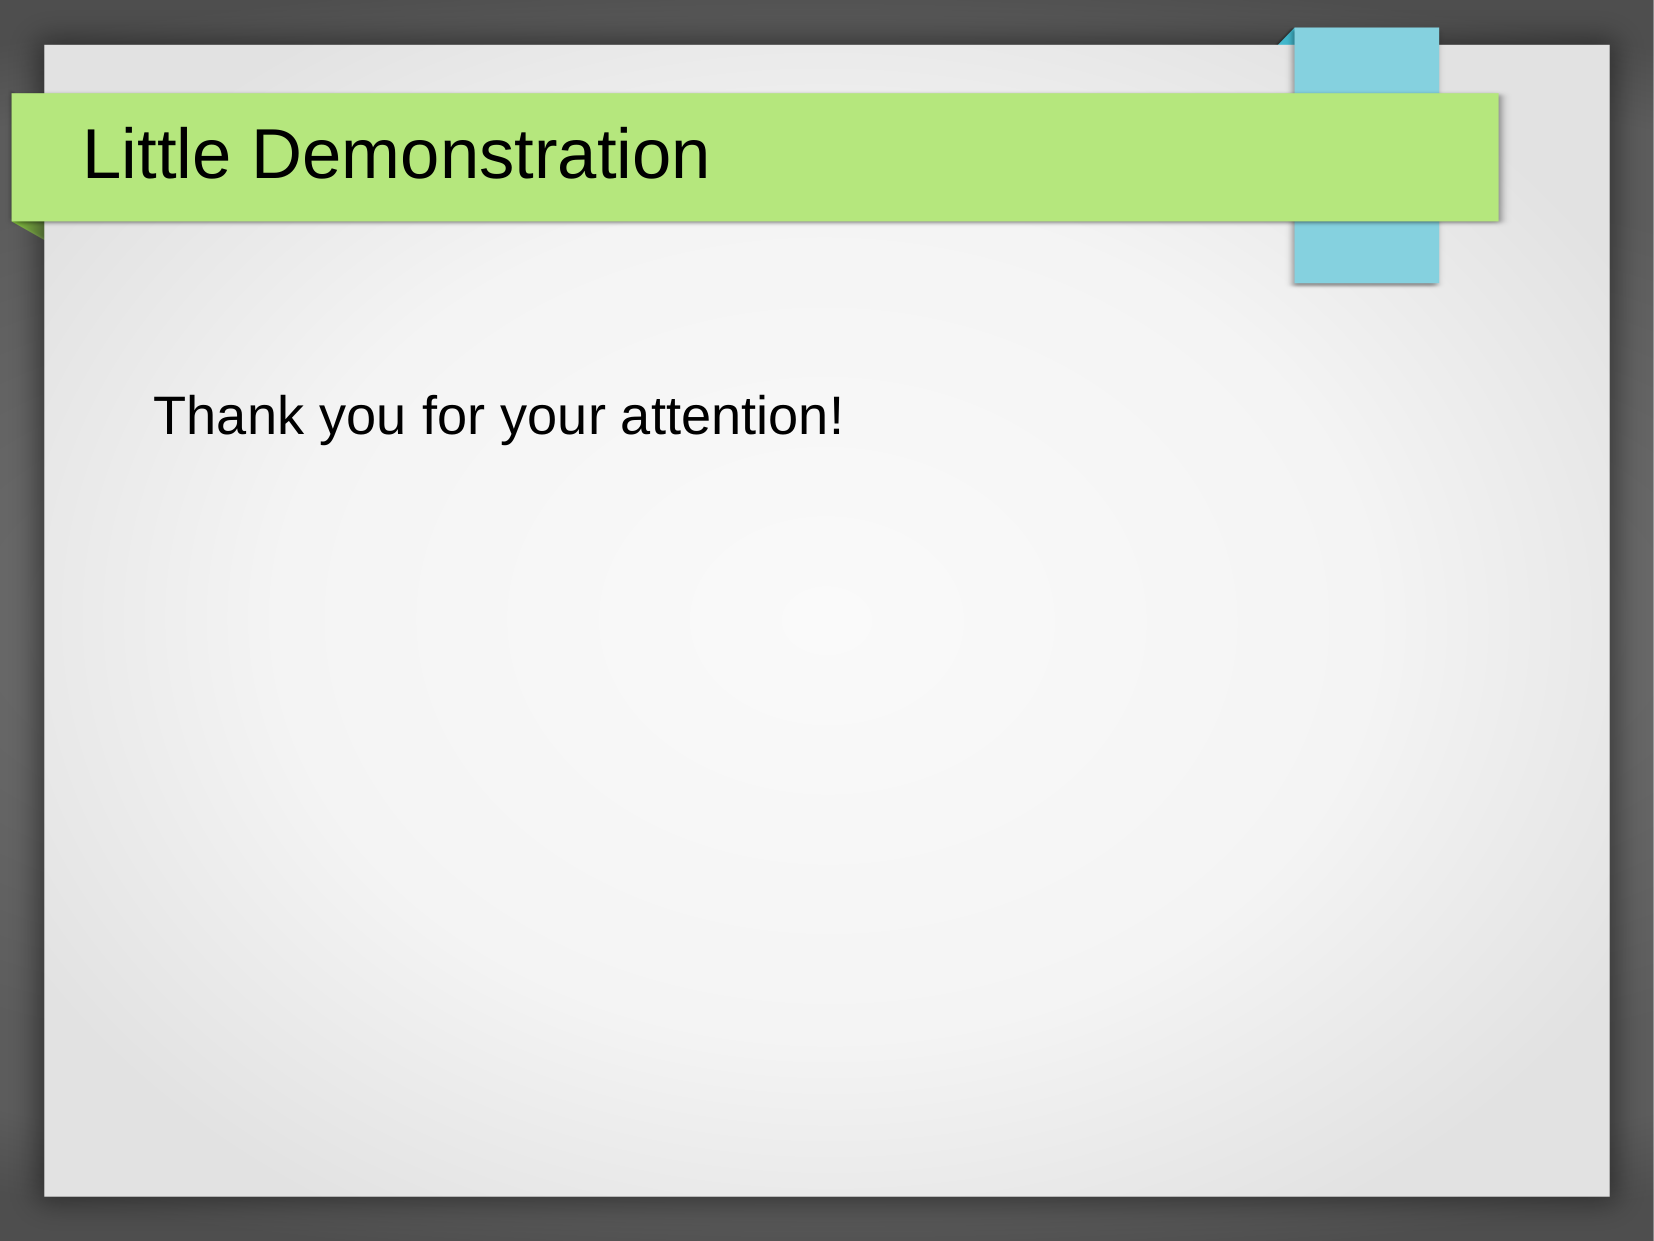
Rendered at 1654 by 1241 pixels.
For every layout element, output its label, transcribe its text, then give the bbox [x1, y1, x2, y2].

title Little Demonstration [82, 94, 1264, 213]
picture [0, 0, 1654, 1241]
list Thank you for your attention! [82, 295, 1571, 1015]
